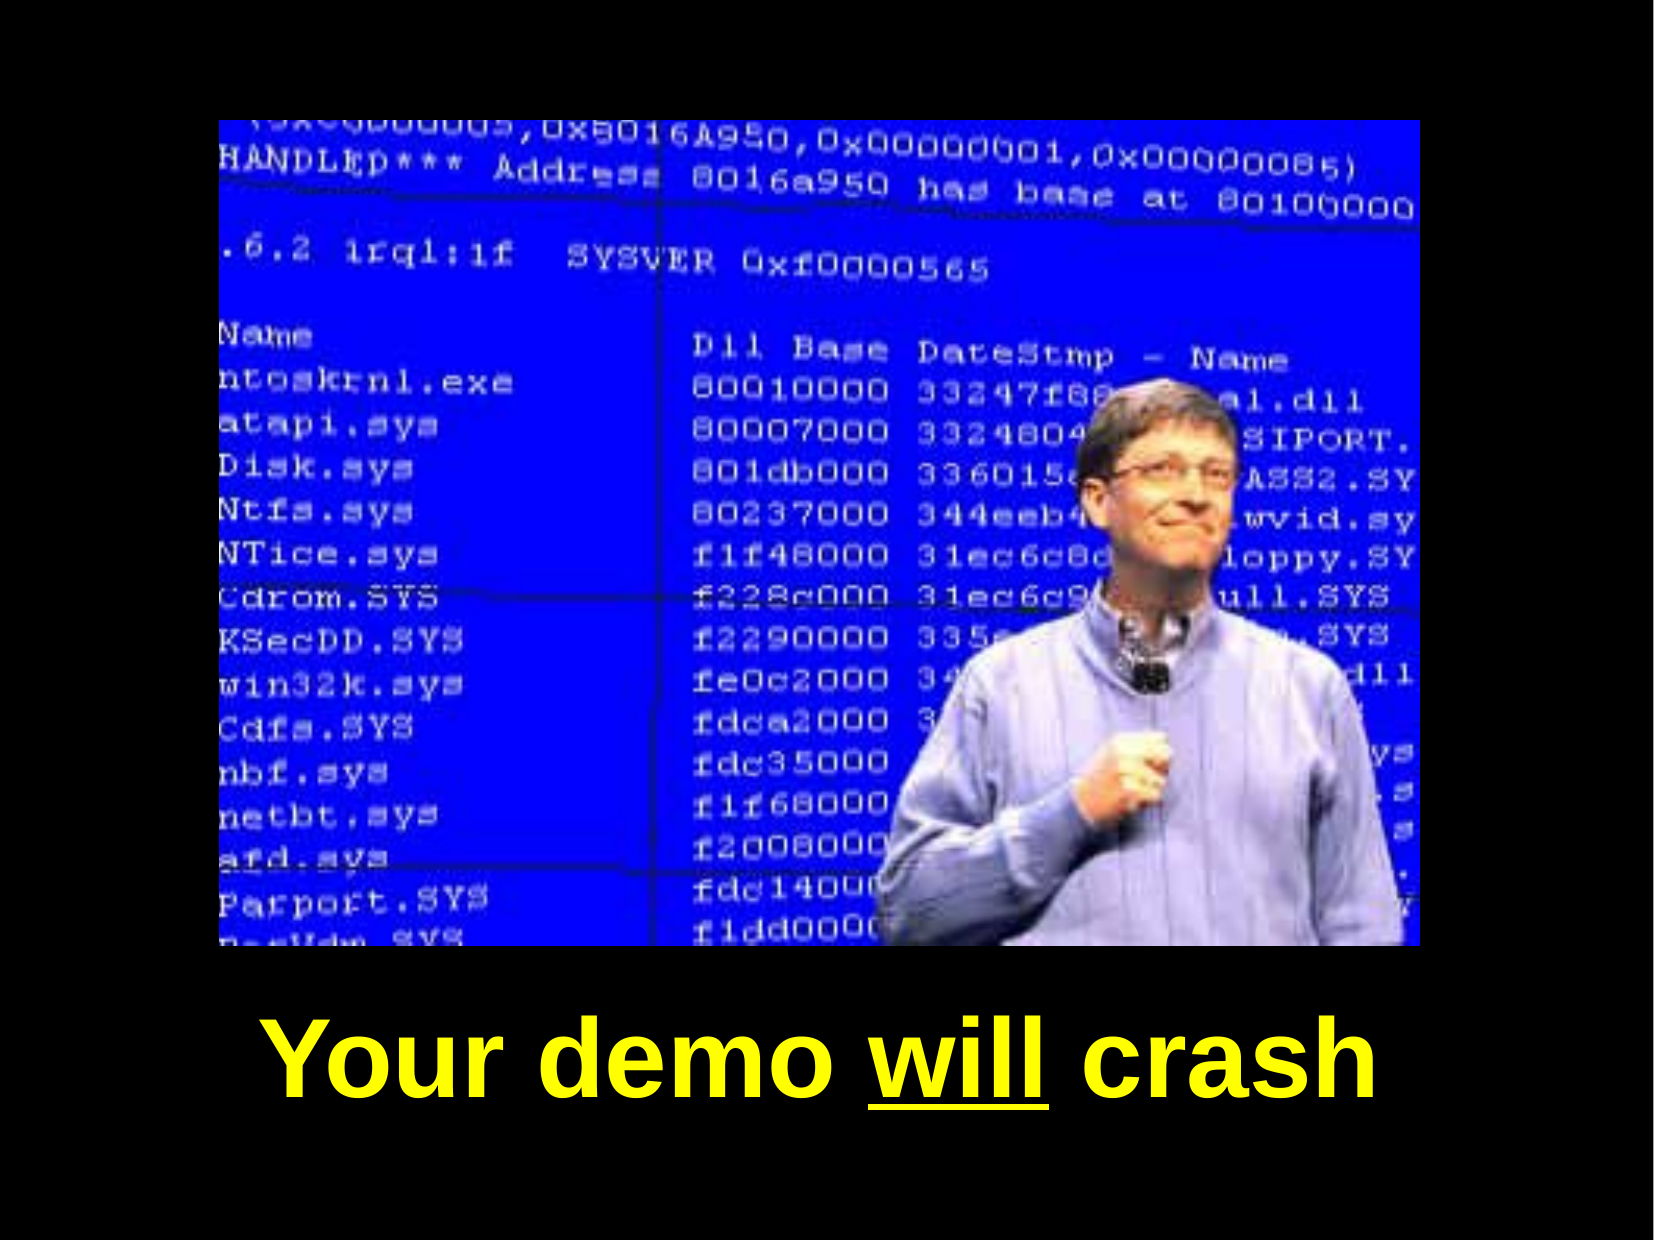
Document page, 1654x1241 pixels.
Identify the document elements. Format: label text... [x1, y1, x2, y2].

title Your demo will crash [75, 955, 1564, 1163]
picture [219, 120, 1420, 946]
